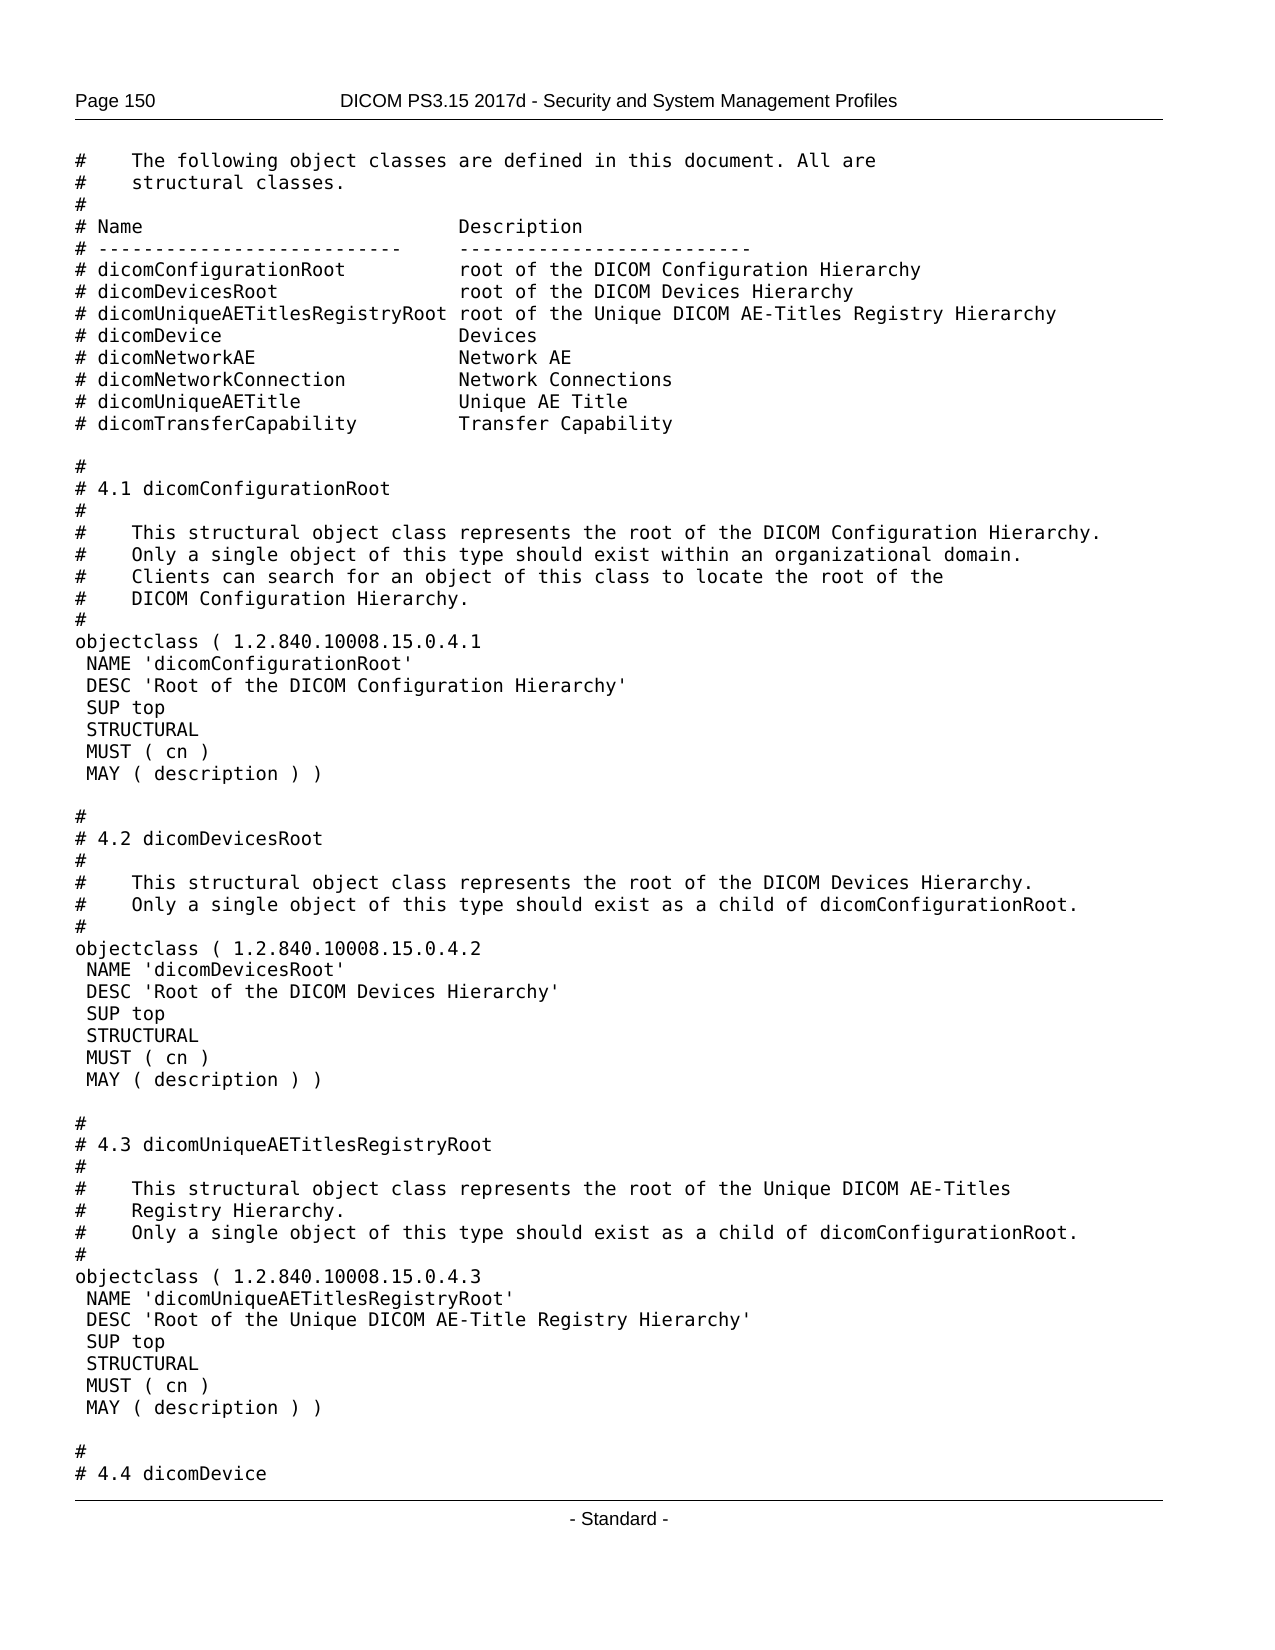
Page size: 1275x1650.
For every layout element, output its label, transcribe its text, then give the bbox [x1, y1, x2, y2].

text # The following object classes are defined in this document. All are # structural classes. # # Name Description # --------------------------- -------------------------- # dicomConfigurationRoot root of the DICOM Configuration Hierarchy # dicomDevicesRoot root of the DICOM Devices Hierarchy # dicomUniqueAETitlesRegistryRoot root of the Unique DICOM AE-Titles Registry Hierarchy # dicomDevice Devices # dicomNetworkAE Network AE # dicomNetworkConnection Network Connections # dicomUniqueAETitle Unique AE Title # dicomTransferCapability Transfer Capability # # 4.1 dicomConfigurationRoot # # This structural object class represents the root of the DICOM Configuration Hierarchy. # Only a single object of this type should exist within an organizational domain. # Clients can search for an object of this class to locate the root of the # DICOM Configuration Hierarchy. # objectclass ( 1.2.840.10008.15.0.4.1 NAME 'dicomConfigurationRoot' DESC 'Root of the DICOM Configuration Hierarchy' SUP top STRUCTURAL MUST ( cn ) MAY ( description ) ) # # 4.2 dicomDevicesRoot # # This structural object class represents the root of the DICOM Devices Hierarchy. # Only a single object of this type should exist as a child of dicomConfigurationRoot. # objectclass ( 1.2.840.10008.15.0.4.2 NAME 'dicomDevicesRoot' DESC 'Root of the DICOM Devices Hierarchy' SUP top STRUCTURAL MUST ( cn ) MAY ( description ) ) # # 4.3 dicomUniqueAETitlesRegistryRoot # # This structural object class represents the root of the Unique DICOM AE-Titles # Registry Hierarchy. # Only a single object of this type should exist as a child of dicomConfigurationRoot. # objectclass ( 1.2.840.10008.15.0.4.3 NAME 'dicomUniqueAETitlesRegistryRoot' DESC 'Root of the Unique DICOM AE-Title Registry Hierarchy' SUP top STRUCTURAL MUST ( cn ) MAY ( description ) ) # # 4.4 dicomDevice [75, 150, 1162, 1484]
